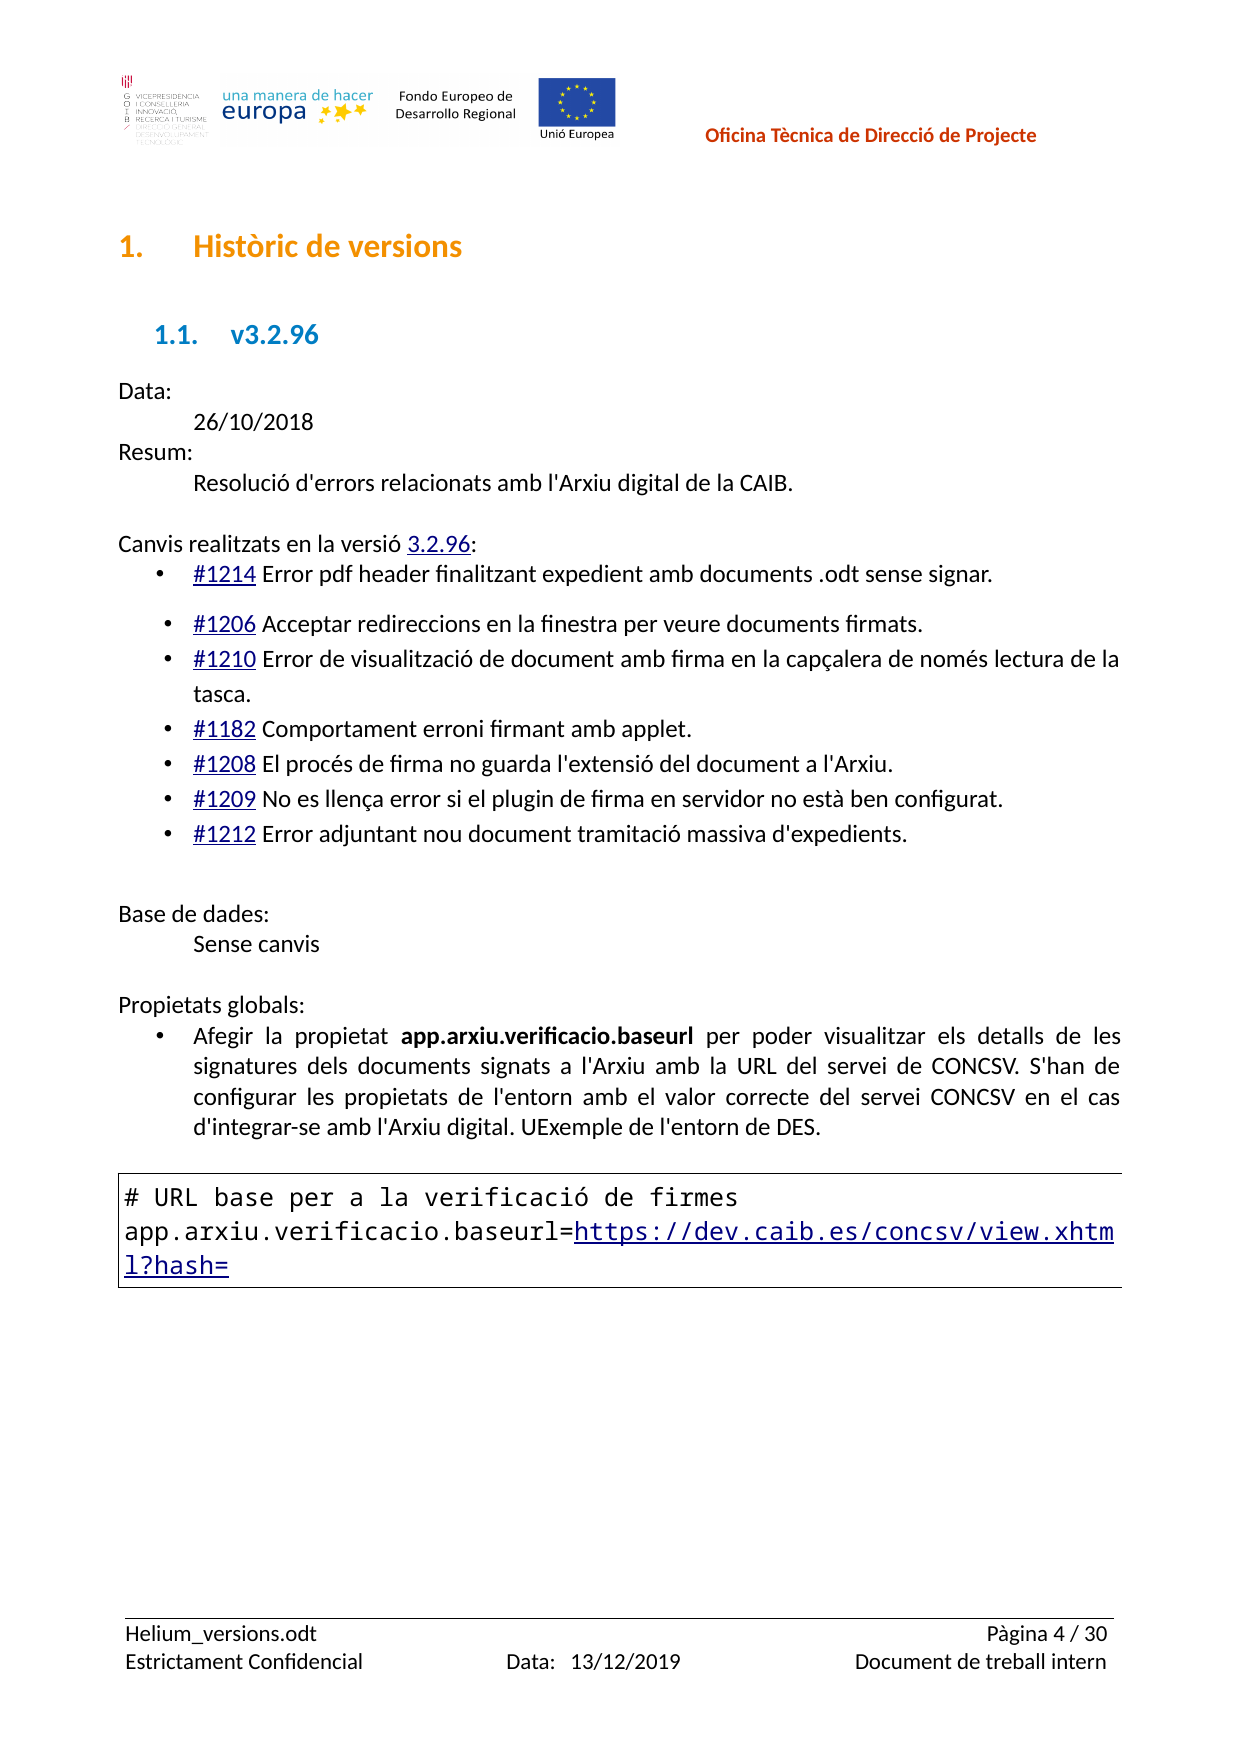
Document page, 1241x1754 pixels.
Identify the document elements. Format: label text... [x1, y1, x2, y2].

subtitle v3.2.96 [153, 316, 1122, 351]
text Propietats globals: [118, 989, 1122, 1020]
text 26/10/2018 [118, 406, 1122, 436]
text Resum: [118, 436, 1122, 467]
list #1214 Error pdf header finalitzant expedient amb documents .odt sense signar. [156, 558, 1122, 589]
table_header # URL base per a la verificació de firmes app.arxiu.verificacio.baseurl=https://dev.caib.es/concsv/view.xhtml?hash= [119, 1174, 1122, 1287]
list #1182 Comportament erroni firmant amb applet. [164, 713, 1122, 743]
text Canvis realitzats en la versió 3.2.96: [118, 528, 1122, 558]
list #1210 Error de visualització de document amb firma en la capçalera de només lectura de la tasca. [164, 643, 1122, 708]
picture [118, 73, 213, 147]
subtitle Històric de versions [118, 225, 1122, 266]
text Data: [118, 375, 1122, 406]
list #1209 No es llença error si el plugin de firma en servidor no està ben configurat. [164, 783, 1122, 813]
list #1212 Error adjuntant nou document tramitació massiva d'expedients. [164, 818, 1122, 848]
list Afegir la propietat app.arxiu.verificacio.baseurl per poder visualitzar els detalls de les signatures dels documents signats a l'Arxiu amb la URL del servei de CONCSV. S'han de configurar les propietats de l'entorn amb el valor correcte del servei CONCSV en el cas d'integrar-se amb l'Arxiu digital. UExemple de l'entorn de DES. [156, 1020, 1122, 1142]
text Resolució d'errors relacionats amb l'Arxiu digital de la CAIB. [118, 467, 1122, 497]
text Sense canvis [118, 928, 1122, 959]
list #1206 Acceptar redireccions en la finestra per veure documents firmats. [164, 608, 1122, 638]
text Base de dades: [118, 898, 1122, 928]
picture [219, 73, 621, 147]
list #1208 El procés de firma no guarda l'extensió del document a l'Arxiu. [164, 748, 1122, 778]
